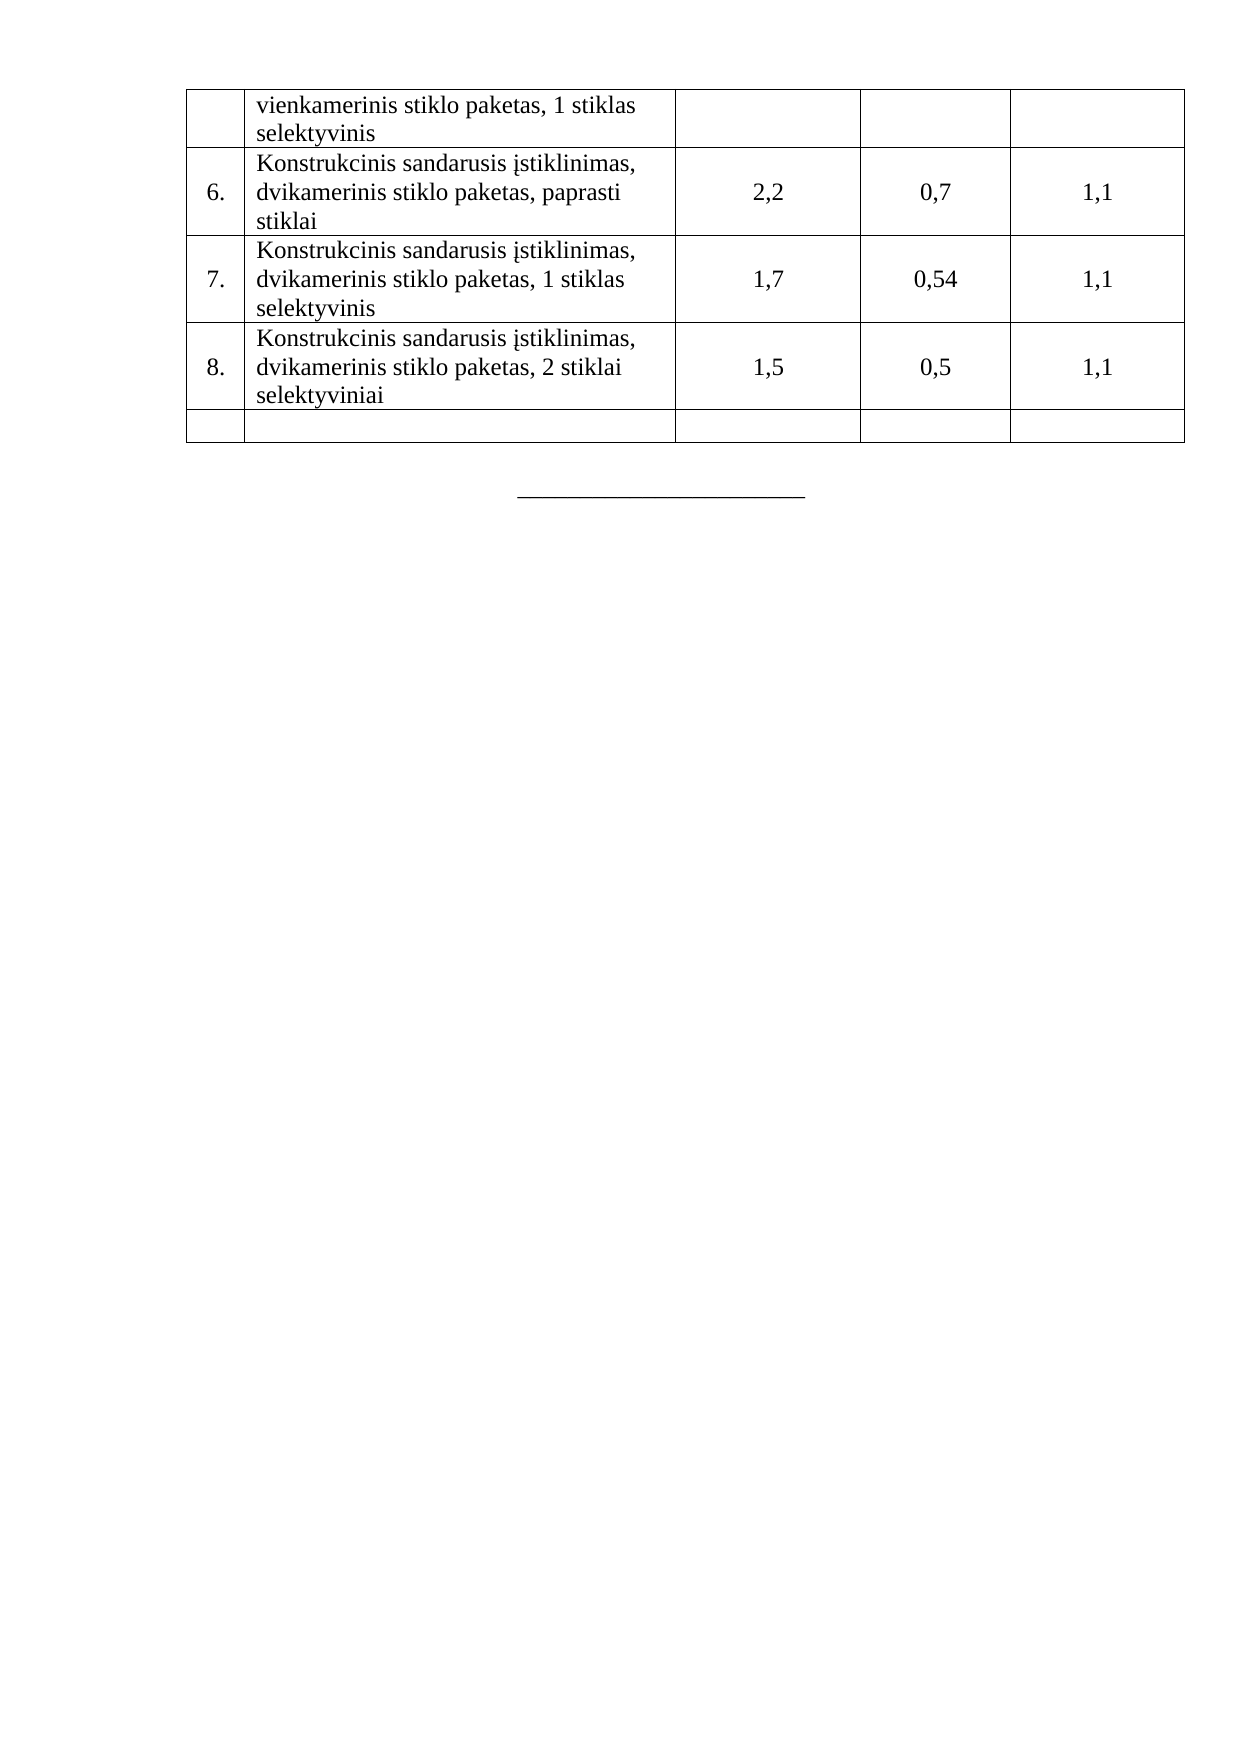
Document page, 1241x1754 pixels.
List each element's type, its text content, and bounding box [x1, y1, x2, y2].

table_cell 0,5 [861, 323, 1010, 409]
table_cell 1,1 [1011, 236, 1184, 322]
table_cell [861, 90, 1010, 147]
table_cell [245, 410, 675, 442]
table_cell [1011, 90, 1184, 147]
table_cell [187, 410, 244, 442]
table_cell 1,7 [676, 236, 860, 322]
table_cell 7. [187, 236, 244, 322]
table_cell [187, 90, 244, 147]
table_cell [1011, 410, 1184, 442]
table_cell [676, 410, 860, 442]
table_cell 2,2 [676, 148, 860, 234]
table_cell 1,1 [1011, 323, 1184, 409]
table_cell [861, 410, 1010, 442]
table_cell 8. [187, 323, 244, 409]
table_cell 0,7 [861, 148, 1010, 234]
table_cell Konstrukcinis sandarusis įstiklinimas, dvikamerinis stiklo paketas, 2 stiklai selektyviniai [245, 323, 675, 409]
table_cell Konstrukcinis sandarusis įstiklinimas, dvikamerinis stiklo paketas, paprasti stiklai [245, 148, 675, 234]
table_cell 6. [187, 148, 244, 234]
table_cell 1,1 [1011, 148, 1184, 234]
table_cell Konstrukcinis sandarusis įstiklinimas, dvikamerinis stiklo paketas, 1 stiklas selektyvinis [245, 236, 675, 322]
text _______________________ [177, 472, 1151, 500]
table_cell vienkamerinis stiklo paketas, 1 stiklas selektyvinis [245, 90, 675, 147]
table_cell [676, 90, 860, 147]
table_cell 0,54 [861, 236, 1010, 322]
table_cell 1,5 [676, 323, 860, 409]
